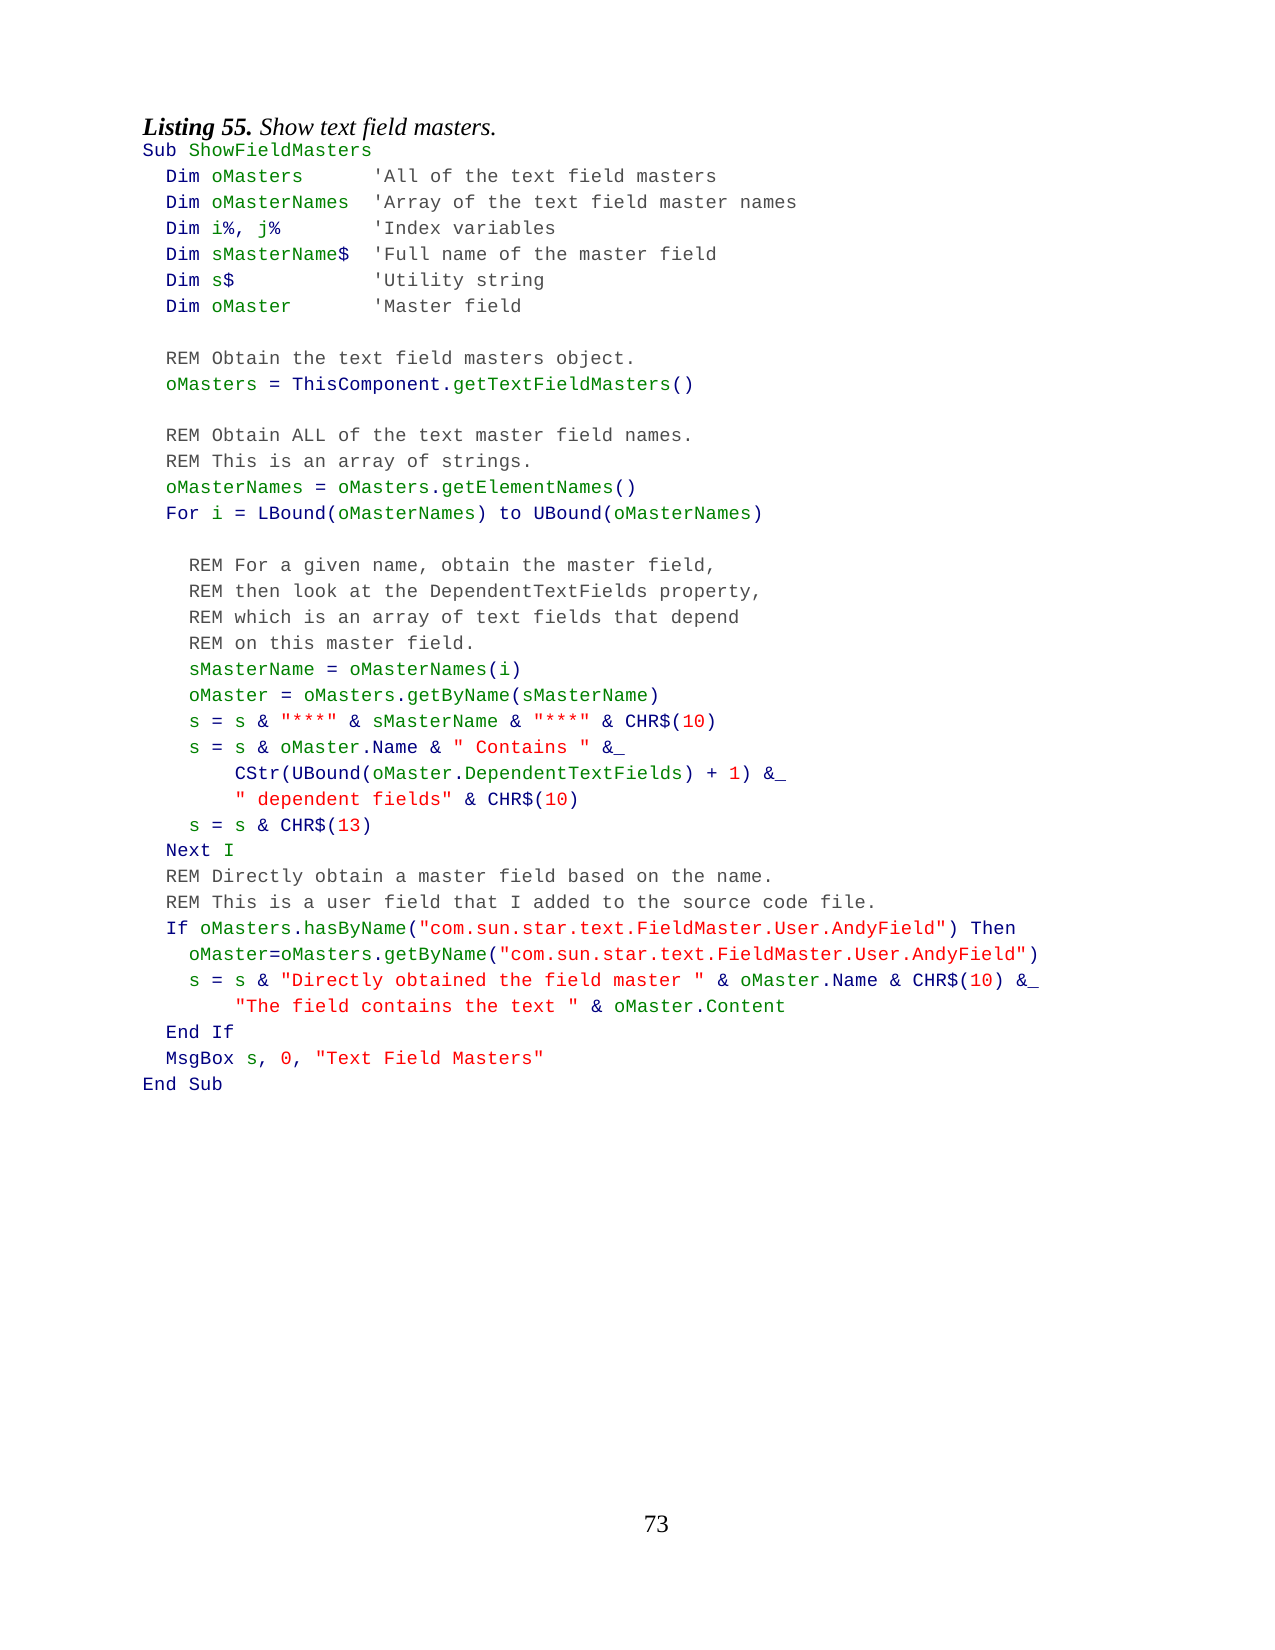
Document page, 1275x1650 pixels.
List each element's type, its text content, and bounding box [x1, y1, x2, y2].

text s = s & CHR$(13) [142, 815, 1200, 836]
text Dim s$ 'Utility string [142, 270, 1200, 292]
list Listing 55. Show text field masters. [142, 112, 1200, 141]
text s = s & "Directly obtained the field master " & oMaster.Name & CHR$(10) &_ [142, 971, 1200, 992]
text If oMasters.hasByName("com.sun.star.text.FieldMaster.User.AndyField") Then [142, 919, 1200, 940]
text Next I [142, 841, 1200, 862]
text End Sub [142, 1074, 1200, 1096]
text sMasterName = oMasterNames(i) [142, 659, 1200, 681]
text s = s & "***" & sMasterName & "***" & CHR$(10) [142, 711, 1200, 733]
text REM For a given name, obtain the master field, [142, 556, 1200, 577]
text REM Directly obtain a master field based on the name. [142, 867, 1200, 888]
text oMaster=oMasters.getByName("com.sun.star.text.FieldMaster.User.AndyField") [142, 944, 1200, 966]
text oMaster = oMasters.getByName(sMasterName) [142, 685, 1200, 707]
text MsgBox s, 0, "Text Field Masters" [142, 1048, 1200, 1070]
text CStr(UBound(oMaster.DependentTextFields) + 1) &_ [142, 763, 1200, 784]
text REM on this master field. [142, 633, 1200, 655]
text REM This is an array of strings. [142, 452, 1200, 473]
text Dim i%, j% 'Index variables [142, 218, 1200, 240]
text s = s & oMaster.Name & " Contains " &_ [142, 737, 1200, 758]
text Sub ShowFieldMasters [142, 141, 1200, 162]
text REM then look at the DependentTextFields property, [142, 581, 1200, 603]
text For i = LBound(oMasterNames) to UBound(oMasterNames) [142, 504, 1200, 525]
text REM Obtain ALL of the text master field names. [142, 426, 1200, 447]
text oMasters = ThisComponent.getTextFieldMasters() [142, 374, 1200, 395]
text oMasterNames = oMasters.getElementNames() [142, 478, 1200, 499]
text REM Obtain the text field masters object. [142, 348, 1200, 369]
text REM which is an array of text fields that depend [142, 607, 1200, 629]
text REM This is a user field that I added to the source code file. [142, 893, 1200, 914]
text "The field contains the text " & oMaster.Content [142, 996, 1200, 1018]
text Dim oMaster 'Master field [142, 296, 1200, 318]
text Dim oMasterNames 'Array of the text field master names [142, 192, 1200, 214]
text Dim oMasters 'All of the text field masters [142, 166, 1200, 188]
text End If [142, 1022, 1200, 1044]
text Dim sMasterName$ 'Full name of the master field [142, 244, 1200, 266]
text " dependent fields" & CHR$(10) [142, 789, 1200, 810]
